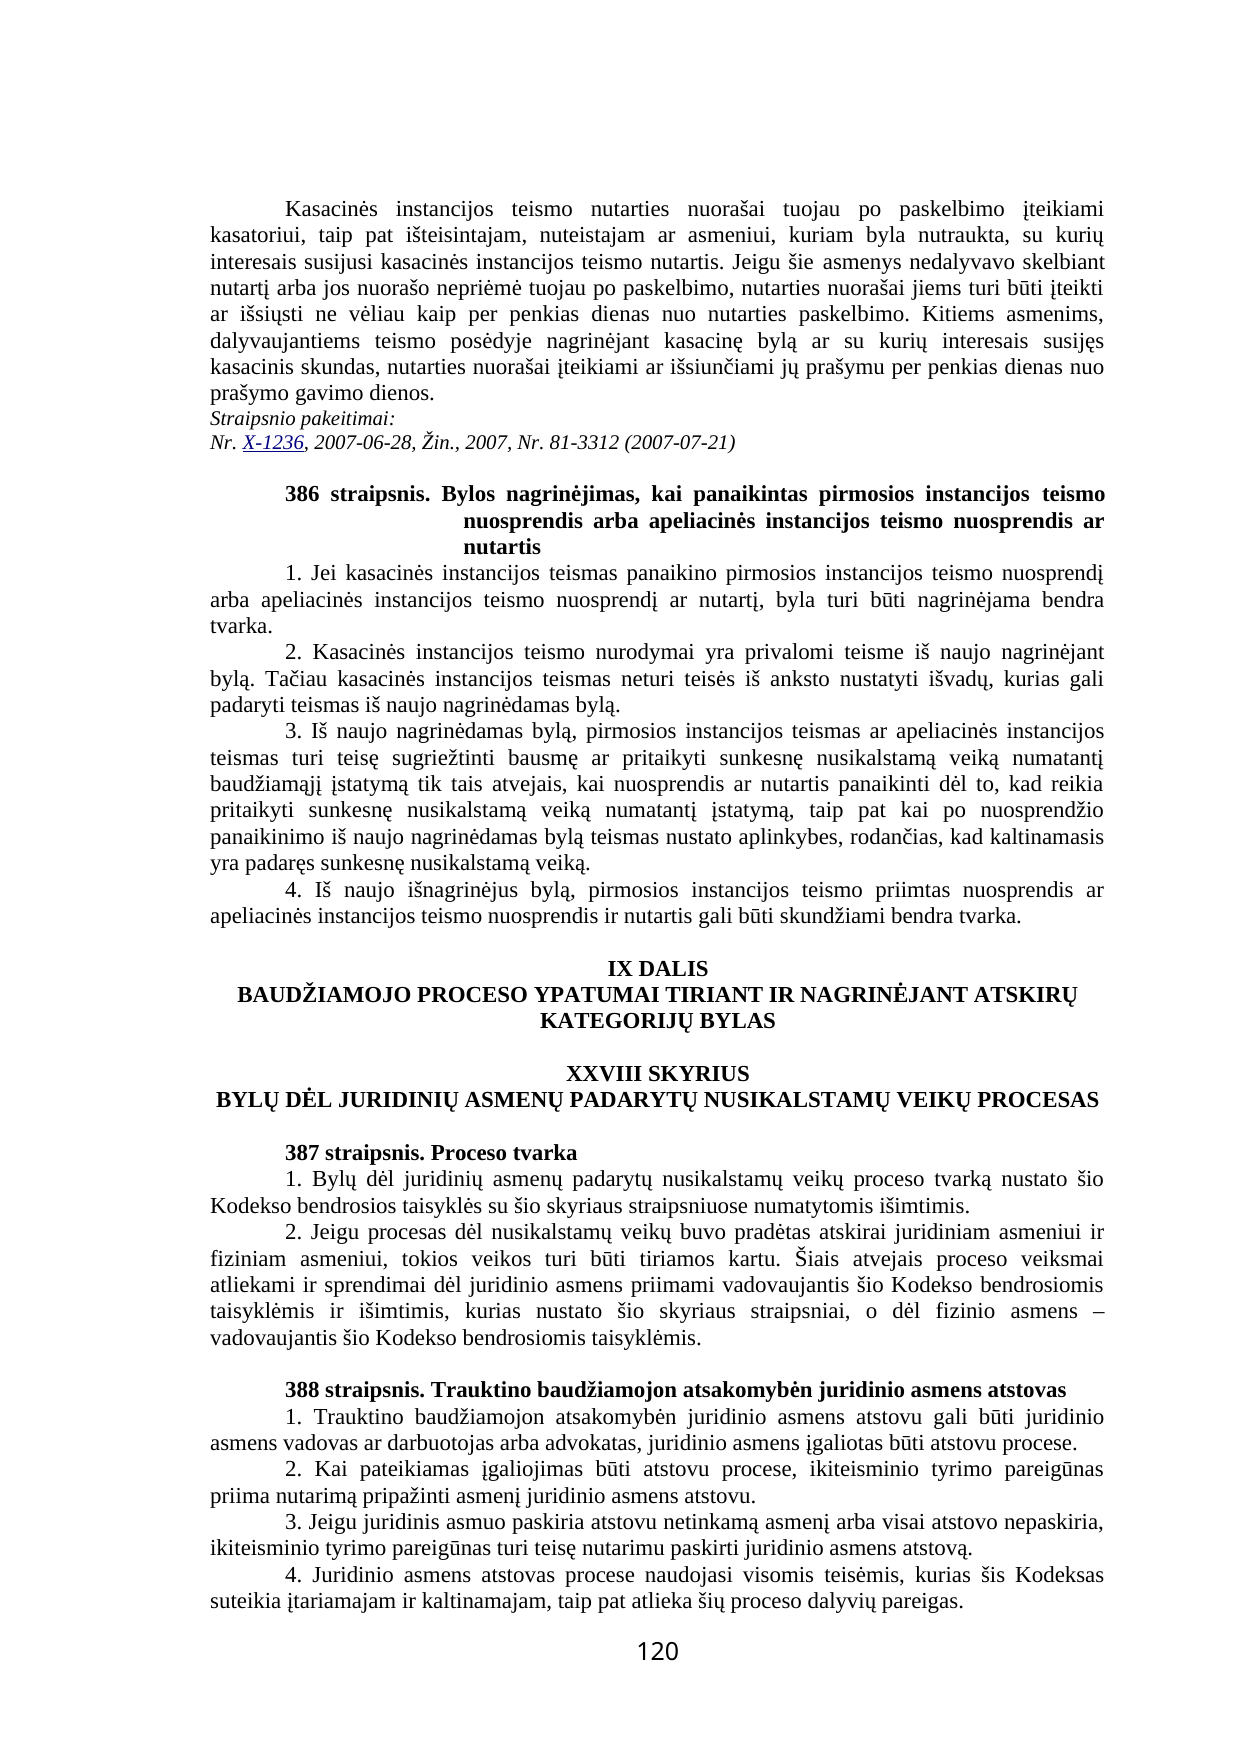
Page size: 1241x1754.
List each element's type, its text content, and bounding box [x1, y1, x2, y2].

text Kasacinės instancijos teismo nutarties nuorašai tuojau po paskelbimo įteikiami kasatoriui, taip pat išteisintajam, nuteistajam ar asmeniui, kuriam byla nutraukta, su kurių interesais susijusi kasacinės instancijos teismo nutartis. Jeigu šie asmenys nedalyvavo skelbiant nutartį arba jos nuorašo nepriėmė tuojau po paskelbimo, nutarties nuorašai jiems turi būti įteikti ar išsiųsti ne vėliau kaip per penkias dienas nuo nutarties paskelbimo. Kitiems asmenims, dalyvaujantiems teismo posėdyje nagrinėjant kasacinę bylą ar su kurių interesais susijęs kasacinis skundas, nutarties nuorašai įteikiami ar išsiunčiami jų prašymu per penkias dienas nuo prašymo gavimo dienos. [210, 195, 1106, 406]
text 1. Jei kasacinės instancijos teismas panaikino pirmosios instancijos teismo nuosprendį arba apeliacinės instancijos teismo nuosprendį ar nutartį, byla turi būti nagrinėjama bendra tvarka. [210, 559, 1106, 638]
text 4. Iš naujo išnagrinėjus bylą, pirmosios instancijos teismo priimtas nuosprendis ar apeliacinės instancijos teismo nuosprendis ir nutartis gali būti skundžiami bendra tvarka. [210, 876, 1106, 928]
text Bylų dėl juridinių asmenų padarytų nusikalstamų veikų procesas [210, 1086, 1106, 1113]
text 2. Jeigu procesas dėl nusikalstamų veikų buvo pradėtas atskirai juridiniam asmeniui ir fiziniam asmeniui, tokios veikos turi būti tiriamos kartu. Šiais atvejais proceso veiksmai atliekami ir sprendimai dėl juridinio asmens priimami vadovaujantis šio Kodekso bendrosiomis taisyklėmis ir išimtimis, kurias nustato šio skyriaus straipsniai, o dėl fizinio asmens – vadovaujantis šio Kodekso bendrosiomis taisyklėmis. [210, 1218, 1106, 1350]
text 1. Bylų dėl juridinių asmenų padarytų nusikalstamų veikų proceso tvarką nustato šio Kodekso bendrosios taisyklės su šio skyriaus straipsniuose numatytomis išimtimis. [210, 1166, 1106, 1218]
text 388 straipsnis. Trauktino baudžiamojon atsakomybėn juridinio asmens atstovas [285, 1376, 1106, 1403]
text 1. Trauktino baudžiamojon atsakomybėn juridinio asmens atstovu gali būti juridinio asmens vadovas ar darbuotojas arba advokatas, juridinio asmens įgaliotas būti atstovu procese. [210, 1403, 1106, 1455]
text 386 straipsnis. Bylos nagrinėjimas, kai panaikintas pirmosios instancijos teismo nuosprendis arba apeliacinės instancijos teismo nuosprendis ar nutartis [285, 480, 1106, 559]
text Baudžiamojo proceso ypatumai tiriant ir nagrinėjant atskirų kategorijų bylas [210, 981, 1106, 1034]
subtitle IX dalis [210, 955, 1106, 981]
text 3. Jeigu juridinis asmuo paskiria atstovu netinkamą asmenį arba visai atstovo nepaskiria, ikiteisminio tyrimo pareigūnas turi teisę nutarimu paskirti juridinio asmens atstovą. [210, 1508, 1106, 1561]
text 387 straipsnis. Proceso tvarka [210, 1139, 1106, 1166]
text 3. Iš naujo nagrinėdamas bylą, pirmosios instancijos teismas ar apeliacinės instancijos teismas turi teisę sugriežtinti bausmę ar pritaikyti sunkesnę nusikalstamą veiką numatantį baudžiamąjį įstatymą tik tais atvejais, kai nuosprendis ar nutartis panaikinti dėl to, kad reikia pritaikyti sunkesnę nusikalstamą veiką numatantį įstatymą, taip pat kai po nuosprendžio panaikinimo iš naujo nagrinėdamas bylą teismas nustato aplinkybes, rodančias, kad kaltinamasis yra padaręs sunkesnę nusikalstamą veiką. [210, 717, 1106, 876]
text Straipsnio pakeitimai: [210, 406, 1106, 430]
text 4. Juridinio asmens atstovas procese naudojasi visomis teisėmis, kurias šis Kodeksas suteikia įtariamajam ir kaltinamajam, taip pat atlieka šių proceso dalyvių pareigas. [210, 1561, 1106, 1613]
subtitle XXVIII skyrius [210, 1060, 1106, 1086]
text 2. Kasacinės instancijos teismo nurodymai yra privalomi teisme iš naujo nagrinėjant bylą. Tačiau kasacinės instancijos teismas neturi teisės iš anksto nustatyti išvadų, kurias gali padaryti teismas iš naujo nagrinėdamas bylą. [210, 638, 1106, 717]
text Nr. X-1236, 2007-06-28, Žin., 2007, Nr. 81-3312 (2007-07-21) [210, 430, 1106, 454]
text 2. Kai pateikiamas įgaliojimas būti atstovu procese, ikiteisminio tyrimo pareigūnas priima nutarimą pripažinti asmenį juridinio asmens atstovu. [210, 1455, 1106, 1508]
